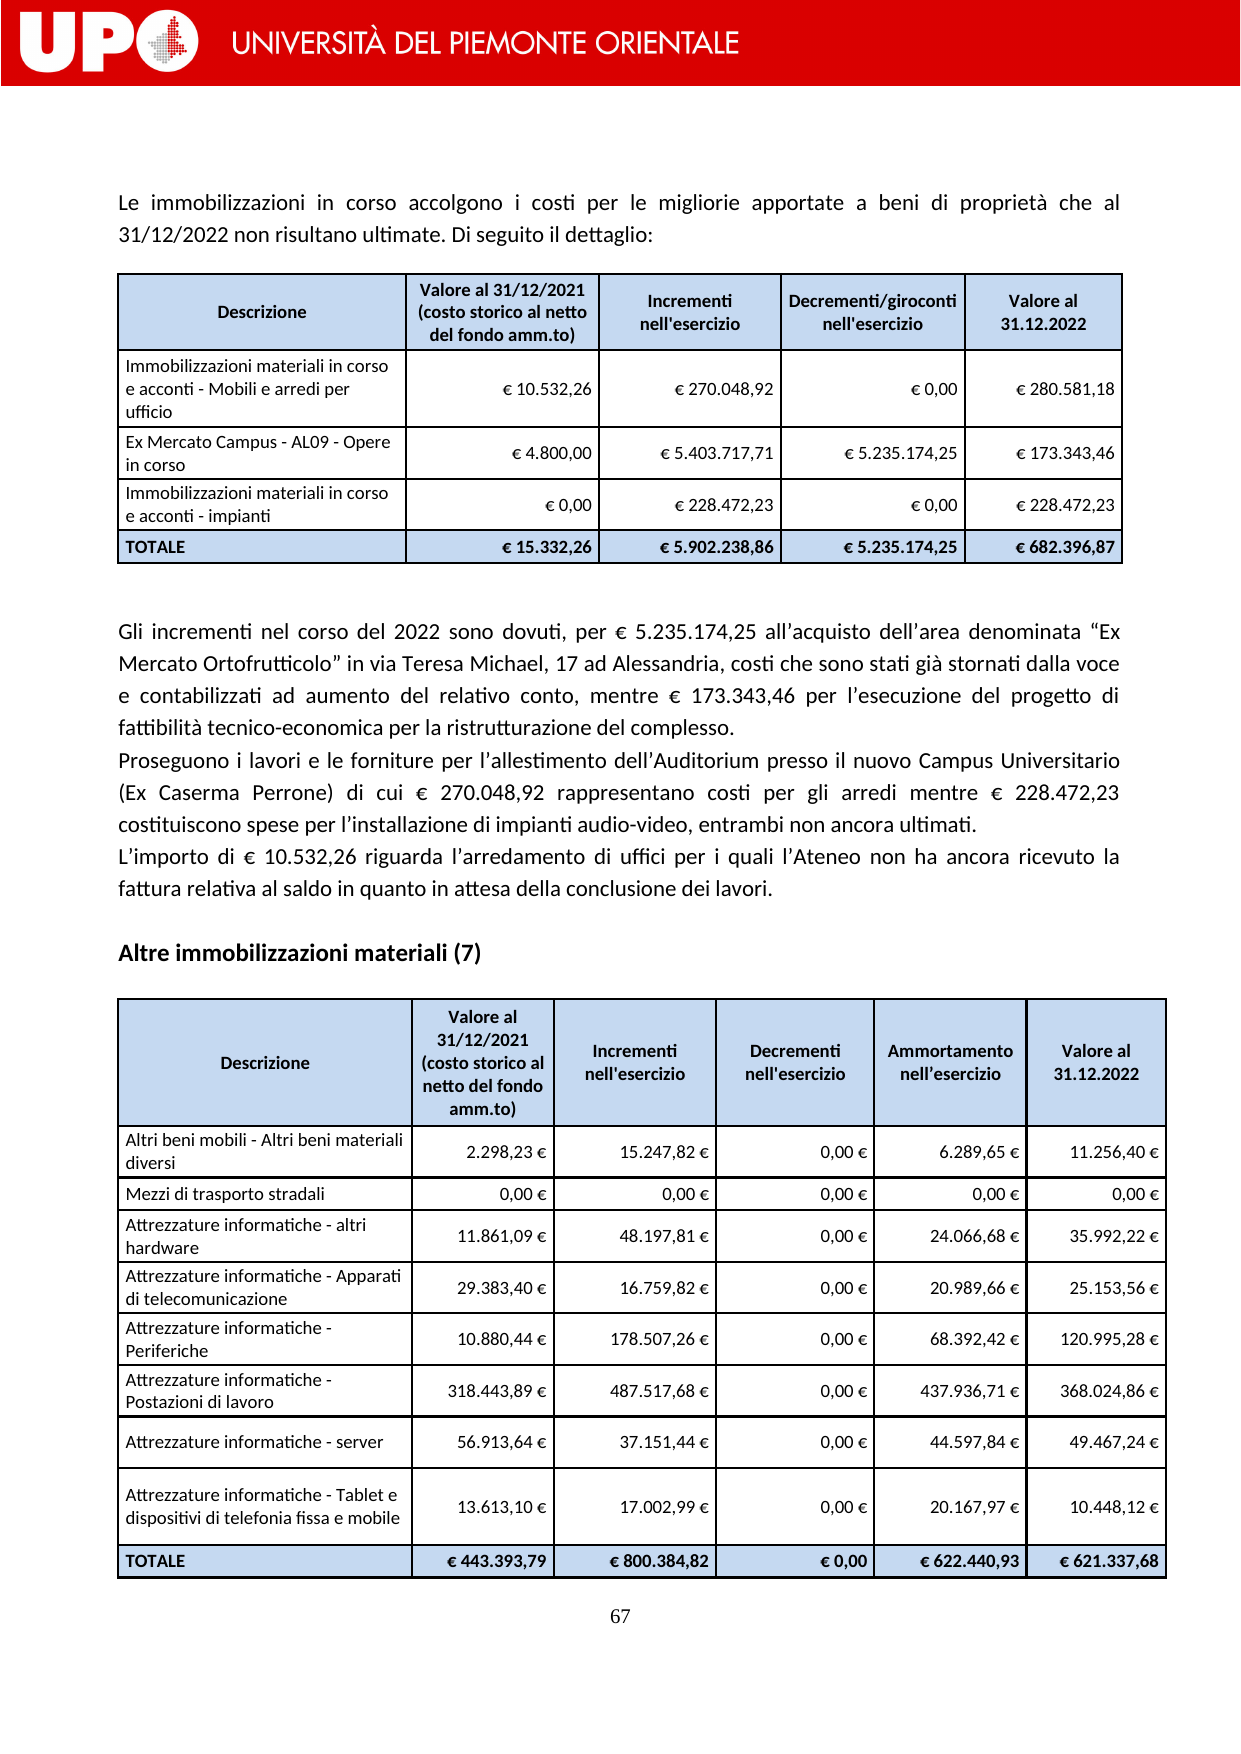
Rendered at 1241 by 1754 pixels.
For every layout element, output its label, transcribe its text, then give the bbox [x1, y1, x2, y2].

table_cell € 621.337,68 [1028, 1546, 1165, 1576]
text L’importo di € 10.532,26 riguarda l’arredamento di uffici per i quali l’Ateneo non ha ancora ricevuto la fattura relativa al saldo in quanto in attesa della conclusione dei lavori. [118, 842, 1122, 902]
table_cell € 0,00 [782, 480, 964, 529]
table_cell € 0,00 [407, 480, 598, 529]
table_header Decrementi/giroconti nell'esercizio [782, 275, 964, 349]
table_header Valore al 31/12/2021 (costo storico al netto del fondo amm.to) [407, 275, 598, 349]
table_cell 20.167,97 € [875, 1469, 1025, 1543]
table_cell 20.989,66 € [875, 1263, 1025, 1312]
table_cell 48.197,81 € [555, 1211, 715, 1261]
table_cell Attrezzature informatiche - altri hardware [119, 1211, 411, 1261]
table_cell Attrezzature informatiche - Tablet e dispositivi di telefonia fissa e mobile [119, 1469, 411, 1543]
table_cell 15.247,82 € [555, 1127, 715, 1176]
table_cell 368.024,86 € [1028, 1366, 1165, 1415]
table_cell € 0,00 [782, 351, 964, 426]
table_cell € 228.472,23 [600, 480, 780, 529]
table_cell 25.153,56 € [1028, 1263, 1165, 1312]
table_cell 24.066,68 € [875, 1211, 1025, 1261]
table_header Ammortamento nell’esercizio [875, 1000, 1025, 1125]
table_cell € 280.581,18 [966, 351, 1121, 426]
table_cell € 10.532,26 [407, 351, 598, 426]
table_cell 0,00 € [555, 1179, 715, 1209]
table_cell 178.507,26 € [555, 1314, 715, 1364]
table_cell 0,00 € [717, 1418, 873, 1467]
table_cell 0,00 € [717, 1263, 873, 1312]
table_cell 0,00 € [717, 1469, 873, 1543]
table_header Incrementi nell'esercizio [555, 1000, 715, 1125]
table_cell Attrezzature informatiche - Periferiche [119, 1314, 411, 1364]
table_cell € 228.472,23 [966, 480, 1121, 529]
table_cell 0,00 € [413, 1179, 553, 1209]
table_header Incrementi nell'esercizio [600, 275, 780, 349]
table_cell 318.443,89 € [413, 1366, 553, 1415]
table_cell 35.992,22 € [1028, 1211, 1165, 1261]
table_cell 0,00 € [1028, 1179, 1165, 1209]
table_header Valore al 31.12.2022 [1028, 1000, 1165, 1125]
table_cell € 800.384,82 [555, 1546, 715, 1576]
table_cell 120.995,28 € [1028, 1314, 1165, 1364]
table_cell Immobilizzazioni materiali in corso e acconti - Mobili e arredi per ufficio [119, 351, 405, 426]
text Altre immobilizzazioni materiali (7) [118, 937, 1122, 968]
table_cell Immobilizzazioni materiali in corso e acconti - impianti [119, 480, 405, 529]
table_cell € 15.332,26 [407, 531, 598, 562]
table_cell 0,00 € [875, 1179, 1025, 1209]
table_cell € 4.800,00 [407, 428, 598, 477]
table_cell 11.861,09 € [413, 1211, 553, 1261]
table_cell € 5.403.717,71 [600, 428, 780, 477]
table_cell TOTALE [119, 531, 405, 562]
table_cell 56.913,64 € [413, 1418, 553, 1467]
table_header Decrementi nell'esercizio [717, 1000, 873, 1125]
table_cell 437.936,71 € [875, 1366, 1025, 1415]
table_cell 10.880,44 € [413, 1314, 553, 1364]
table_cell 0,00 € [717, 1179, 873, 1209]
table_cell 49.467,24 € [1028, 1418, 1165, 1467]
table_cell 0,00 € [717, 1127, 873, 1176]
table_cell € 5.902.238,86 [600, 531, 780, 562]
table_header Descrizione [119, 275, 405, 349]
table_cell TOTALE [119, 1546, 411, 1576]
table_cell 6.289,65 € [875, 1127, 1025, 1176]
table_cell € 5.235.174,25 [782, 531, 964, 562]
table_cell € 682.396,87 [966, 531, 1121, 562]
table_cell € 0,00 [717, 1546, 873, 1576]
table_cell 487.517,68 € [555, 1366, 715, 1415]
table_cell € 622.440,93 [875, 1546, 1025, 1576]
table_cell 68.392,42 € [875, 1314, 1025, 1364]
table_header Valore al 31/12/2021 (costo storico al netto del fondo amm.to) [413, 1000, 553, 1125]
table_cell 44.597,84 € [875, 1418, 1025, 1467]
table_cell € 173.343,46 [966, 428, 1121, 477]
table_cell 0,00 € [717, 1211, 873, 1261]
table_cell Attrezzature informatiche - server [119, 1418, 411, 1467]
table_cell Mezzi di trasporto stradali [119, 1179, 411, 1209]
table_cell 29.383,40 € [413, 1263, 553, 1312]
table_header Valore al 31.12.2022 [966, 275, 1121, 349]
table_cell 16.759,82 € [555, 1263, 715, 1312]
table_cell 37.151,44 € [555, 1418, 715, 1467]
table_cell € 443.393,79 [413, 1546, 553, 1576]
text Proseguono i lavori e le forniture per l’allestimento dell’Auditorium presso il nuovo Campus Universitario (Ex Caserma Perrone) di cui € 270.048,92 rappresentano costi per gli arredi mentre € 228.472,23 costituiscono spese per l’installazione di impianti audio-video, entrambi non ancora ultimati. [118, 746, 1122, 838]
table_cell 0,00 € [717, 1366, 873, 1415]
table_cell Altri beni mobili - Altri beni materiali diversi [119, 1127, 411, 1176]
text Le immobilizzazioni in corso accolgono i costi per le migliorie apportate a beni di proprietà che al 31/12/2022 non risultano ultimate. Di seguito il dettaglio: [118, 188, 1122, 248]
text Gli incrementi nel corso del 2022 sono dovuti, per € 5.235.174,25 all’acquisto dell’area denominata “Ex Mercato Ortofrutticolo” in via Teresa Michael, 17 ad Alessandria, costi che sono stati già stornati dalla voce e contabilizzati ad aumento del relativo conto, mentre € 173.343,46 per l’esecuzione del progetto di fattibilità tecnico-economica per la ristrutturazione del complesso. [118, 617, 1122, 742]
table_cell Attrezzature informatiche - Postazioni di lavoro [119, 1366, 411, 1415]
table_cell Ex Mercato Campus - AL09 - Opere in corso [119, 428, 405, 477]
table_cell € 270.048,92 [600, 351, 780, 426]
table_cell Attrezzature informatiche - Apparati di telecomunicazione [119, 1263, 411, 1312]
table_cell 2.298,23 € [413, 1127, 553, 1176]
table_header Descrizione [119, 1000, 411, 1125]
table_cell 0,00 € [717, 1314, 873, 1364]
table_cell € 5.235.174,25 [782, 428, 964, 477]
table_cell 10.448,12 € [1028, 1469, 1165, 1543]
table_cell 17.002,99 € [555, 1469, 715, 1543]
table_cell 13.613,10 € [413, 1469, 553, 1543]
table_cell 11.256,40 € [1028, 1127, 1165, 1176]
